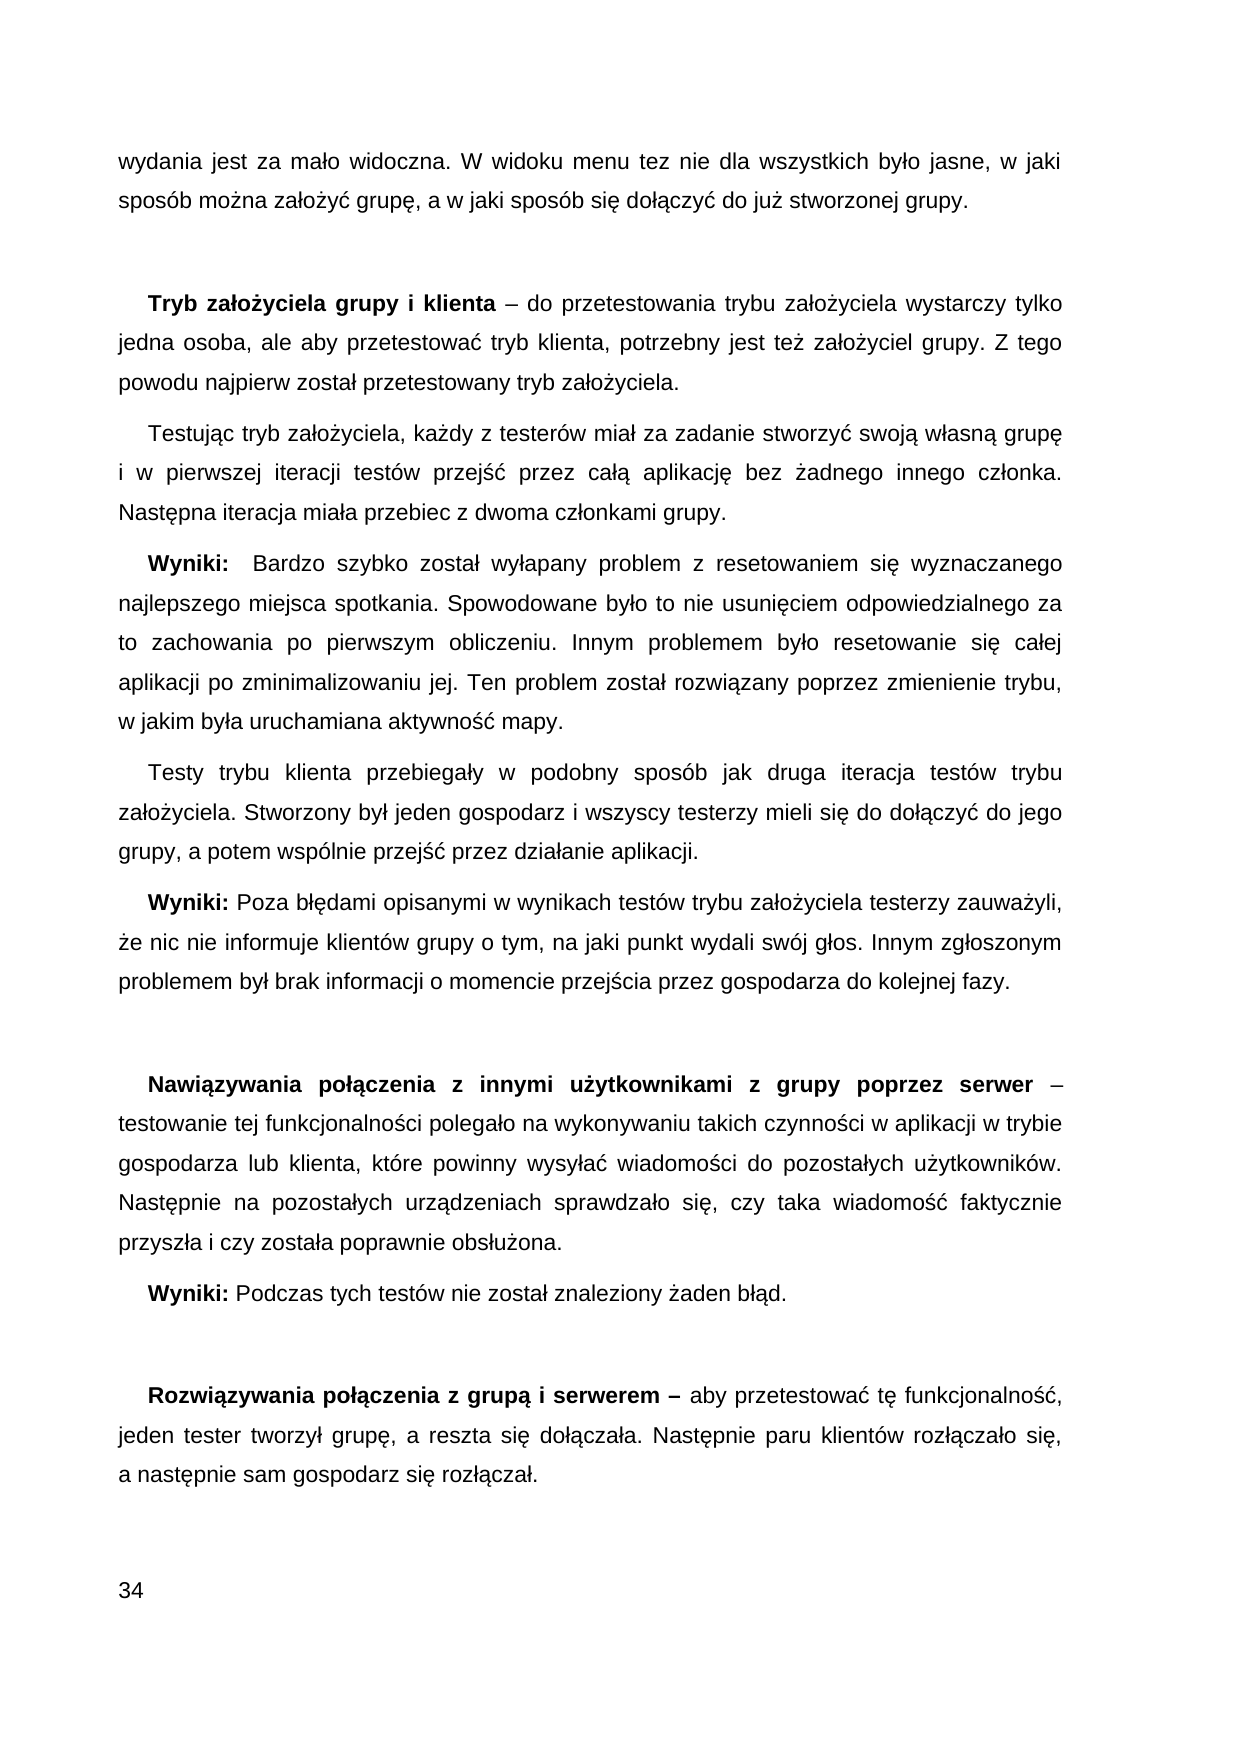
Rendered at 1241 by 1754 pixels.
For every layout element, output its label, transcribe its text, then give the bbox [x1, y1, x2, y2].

text Rozwiązywania połączenia z grupą i serwerem – aby przetestować tę funkcjonalność, jeden tester tworzył grupę, a reszta się dołączała. Następnie paru klientów rozłączało się, a następnie sam gospodarz się rozłączał. [118, 1382, 1063, 1488]
text Wyniki: Bardzo szybko został wyłapany problem z resetowaniem się wyznaczanego najlepszego miejsca spotkania. Spowodowane było to nie usunięciem odpowiedzialnego za to zachowania po pierwszym obliczeniu. Innym problemem było resetowanie się całej aplikacji po zminimalizowaniu jej. Ten problem został rozwiązany poprzez zmienienie trybu, w jakim była uruchamiana aktywność mapy. [118, 550, 1063, 734]
text Tryb założyciela grupy i klienta – do przetestowania trybu założyciela wystarczy tylko jedna osoba, ale aby przetestować tryb klienta, potrzebny jest też założyciel grupy. Z tego powodu najpierw został przetestowany tryb założyciela. [118, 289, 1063, 395]
text Wyniki: Poza błędami opisanymi w wynikach testów trybu założyciela testerzy zauważyli, że nic nie informuje klientów grupy o tym, na jaki punkt wydali swój głos. Innym zgłoszonym problemem był brak informacji o momencie przejścia przez gospodarza do kolejnej fazy. [118, 889, 1063, 995]
text Nawiązywania połączenia z innymi użytkownikami z grupy poprzez serwer – testowanie tej funkcjonalności polegało na wykonywaniu takich czynności w aplikacji w trybie gospodarza lub klienta, które powinny wysyłać wiadomości do pozostałych użytkowników. Następnie na pozostałych urządzeniach sprawdzało się, czy taka wiadomość faktycznie przyszła i czy została poprawnie obsłużona. [118, 1071, 1063, 1255]
text Testując tryb założyciela, każdy z testerów miał za zadanie stworzyć swoją własną grupę i w pierwszej iteracji testów przejść przez całą aplikację bez żadnego innego członka. Następna iteracja miała przebiec z dwoma członkami grupy. [118, 420, 1063, 525]
text Testy trybu klienta przebiegały w podobny sposób jak druga iteracja testów trybu założyciela. Stworzony był jeden gospodarz i wszyscy testerzy mieli się do dołączyć do jego grupy, a potem wspólnie przejść przez działanie aplikacji. [118, 759, 1063, 864]
text Wyniki: Podczas tych testów nie został znaleziony żaden błąd. [118, 1280, 1063, 1306]
text wydania jest za mało widoczna. W widoku menu tez nie dla wszystkich było jasne, w jaki sposób można założyć grupę, a w jaki sposób się dołączyć do już stworzonej grupy. [118, 148, 1063, 213]
